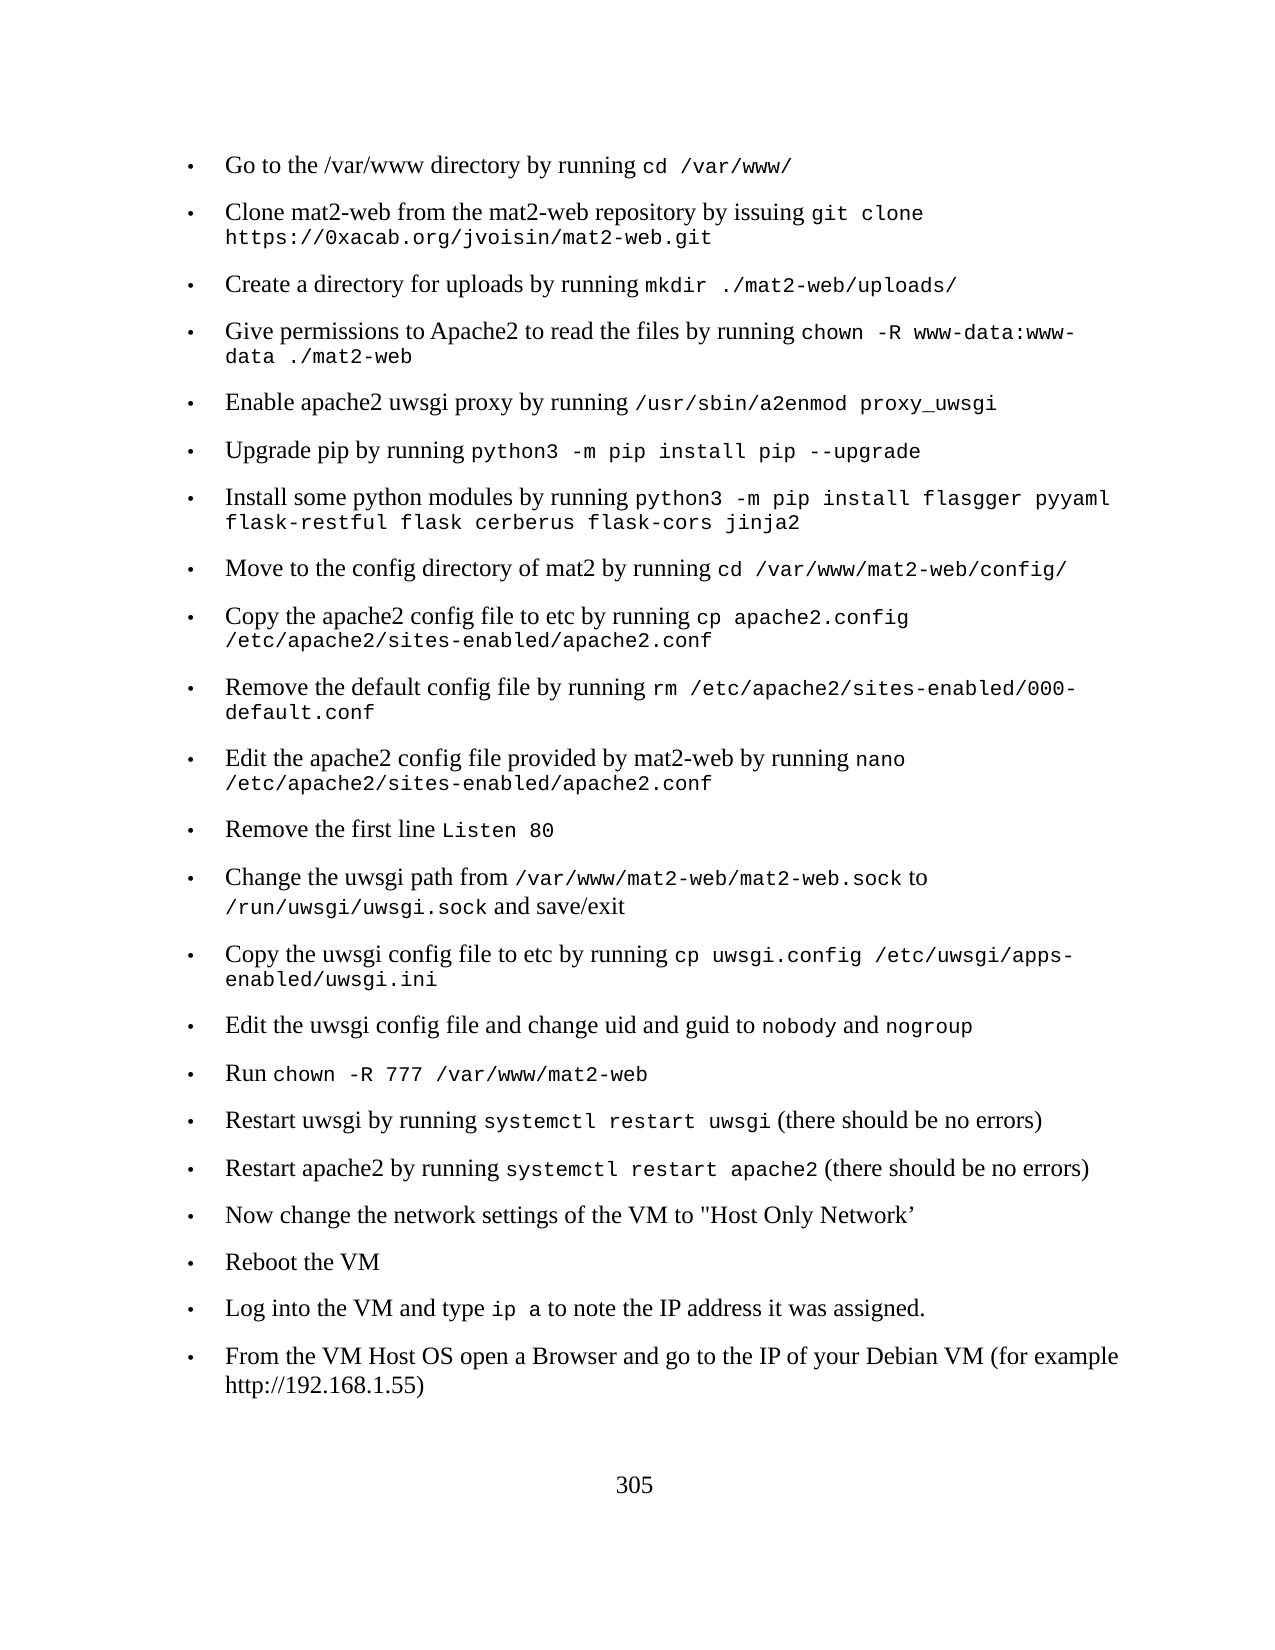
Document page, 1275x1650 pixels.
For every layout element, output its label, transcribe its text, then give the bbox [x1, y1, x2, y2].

list Enable apache2 uwsgi proxy by running /usr/sbin/a2enmod proxy_uwsgi [187, 387, 1125, 417]
list Create a directory for uploads by running mkdir ./mat2-web/uploads/ [187, 269, 1125, 298]
list Run chown -R 777 /var/www/mat2-web [187, 1058, 1125, 1087]
list Copy the apache2 config file to etc by running cp apache2.config /etc/apache2/sites-enabled/apache2.conf [187, 601, 1125, 654]
list Restart apache2 by running systemctl restart apache2 (there should be no errors) [187, 1153, 1125, 1182]
list Clone mat2-web from the mat2-web repository by issuing git clone https://0xacab.org/jvoisin/mat2-web.git [187, 197, 1125, 251]
list Remove the default config file by running rm /etc/apache2/sites-enabled/000-default.conf [187, 672, 1125, 725]
list Go to the /var/www directory by running cd /var/www/ [187, 150, 1125, 179]
list Move to the config directory of mat2 by running cd /var/www/mat2-web/config/ [187, 553, 1125, 583]
list Install some python modules by running python3 -m pip install flasgger pyyaml flask-restful flask cerberus flask-cors jinja2 [187, 482, 1125, 536]
list Copy the uwsgi config file to etc by running cp uwsgi.config /etc/uwsgi/apps-enabled/uwsgi.ini [187, 939, 1125, 992]
list Upgrade pip by running python3 -m pip install pip --upgrade [187, 435, 1125, 464]
list Change the uwsgi path from /var/www/mat2-web/mat2-web.sock to /run/uwsgi/uwsgi.sock and save/exit [187, 862, 1125, 921]
list From the VM Host OS open a Browser and go to the IP of your Debian VM (for example http://192.168.1.55) [187, 1341, 1125, 1398]
list Give permissions to Apache2 to read the files by running chown -R www-data:www-data ./mat2-web [187, 316, 1125, 369]
list Now change the network settings of the VM to "Host Only Network’ [187, 1200, 1125, 1229]
list Log into the VM and type ip a to note the IP address it was assigned. [187, 1293, 1125, 1323]
list Remove the first line Listen 80 [187, 814, 1125, 844]
list Restart uwsgi by running systemctl restart uwsgi (there should be no errors) [187, 1105, 1125, 1135]
list Edit the apache2 config file provided by mat2-web by running nano /etc/apache2/sites-enabled/apache2.conf [187, 743, 1125, 796]
list Edit the uwsgi config file and change uid and guid to nobody and nogroup [187, 1010, 1125, 1040]
list Reboot the VM [187, 1247, 1125, 1276]
